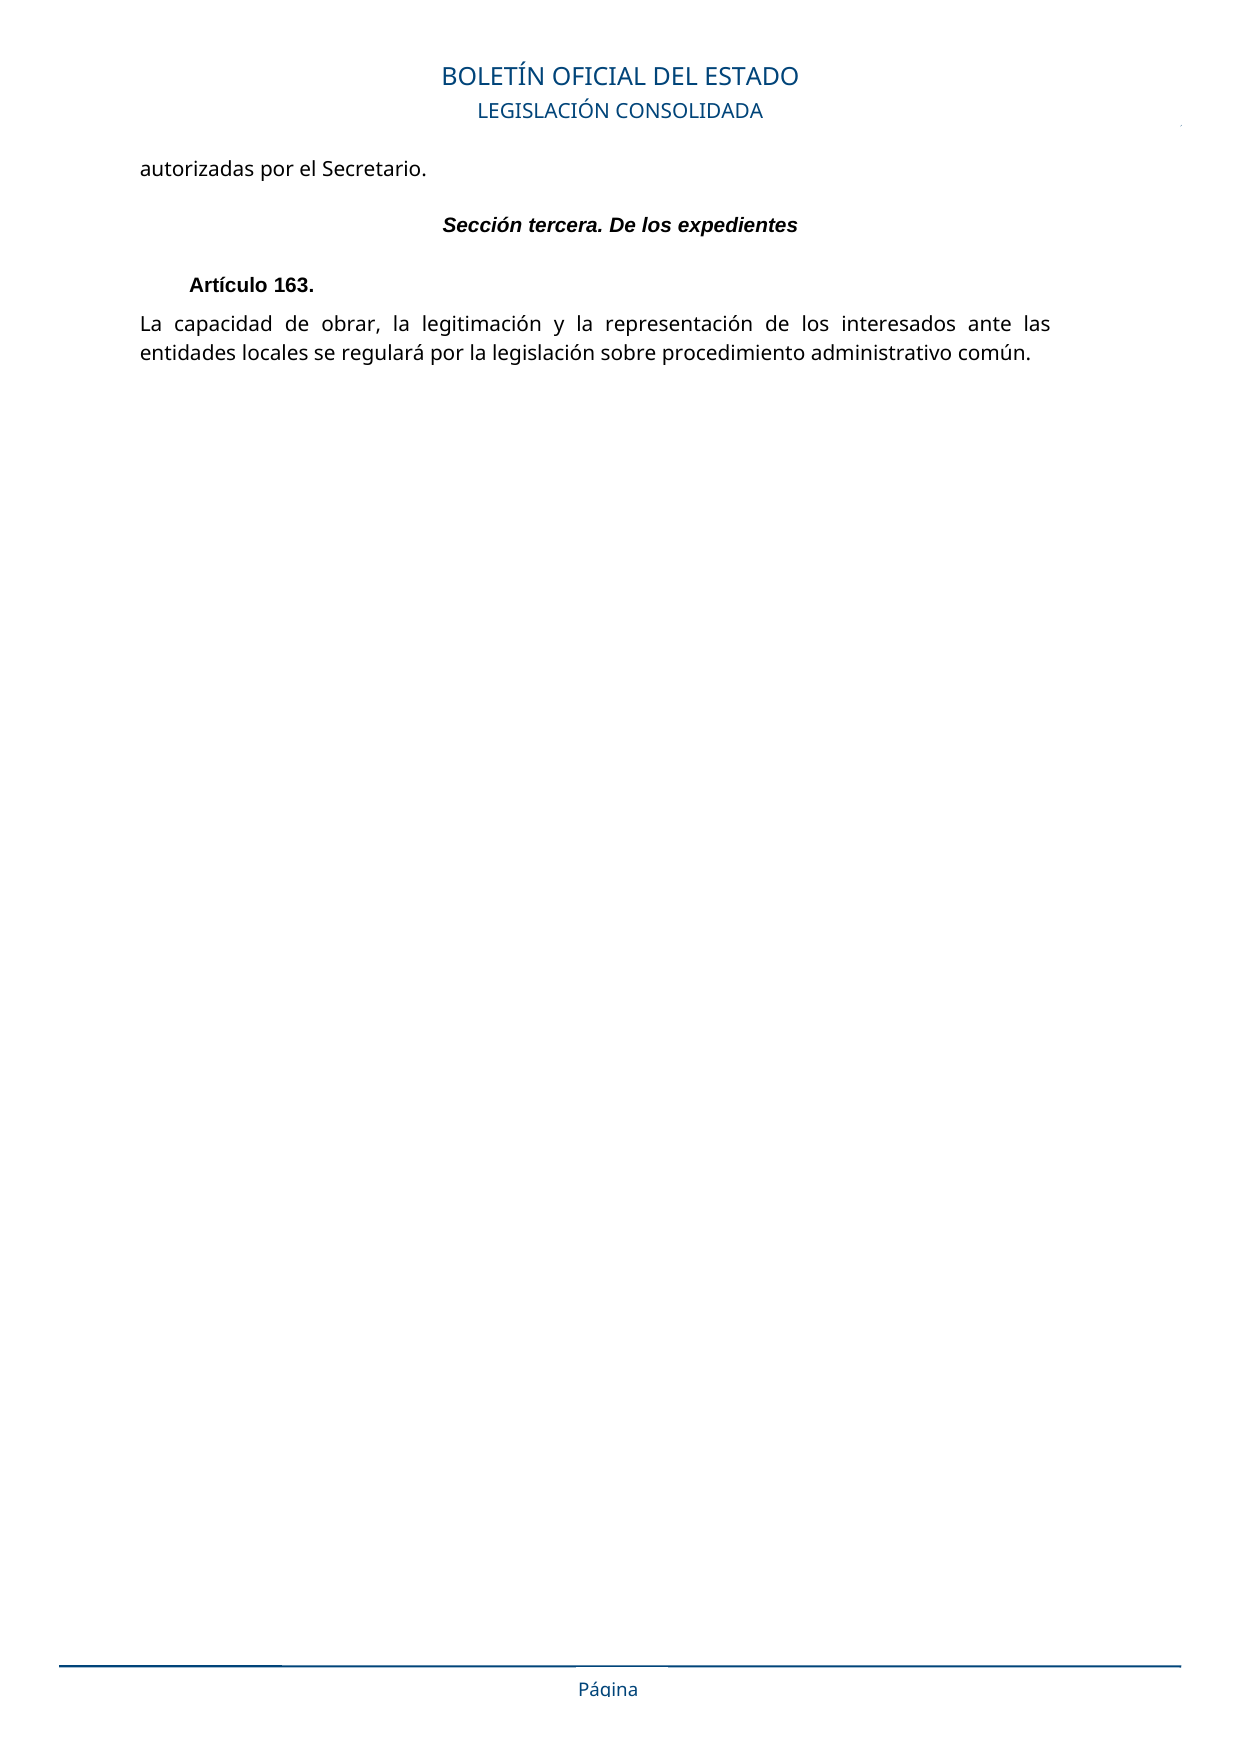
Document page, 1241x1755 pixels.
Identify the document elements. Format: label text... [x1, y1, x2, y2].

text Sección tercera. De los expedientes [442, 213, 1184, 237]
subtitle Artículo 163. [189, 273, 1184, 297]
text autorizadas por el Secretario. [139, 154, 1052, 183]
text La capacidad de obrar, la legitimación y la representación de los interesados ante las entidades locales se regulará por la legislación sobre procedimiento administrativo común. [139, 309, 1052, 367]
